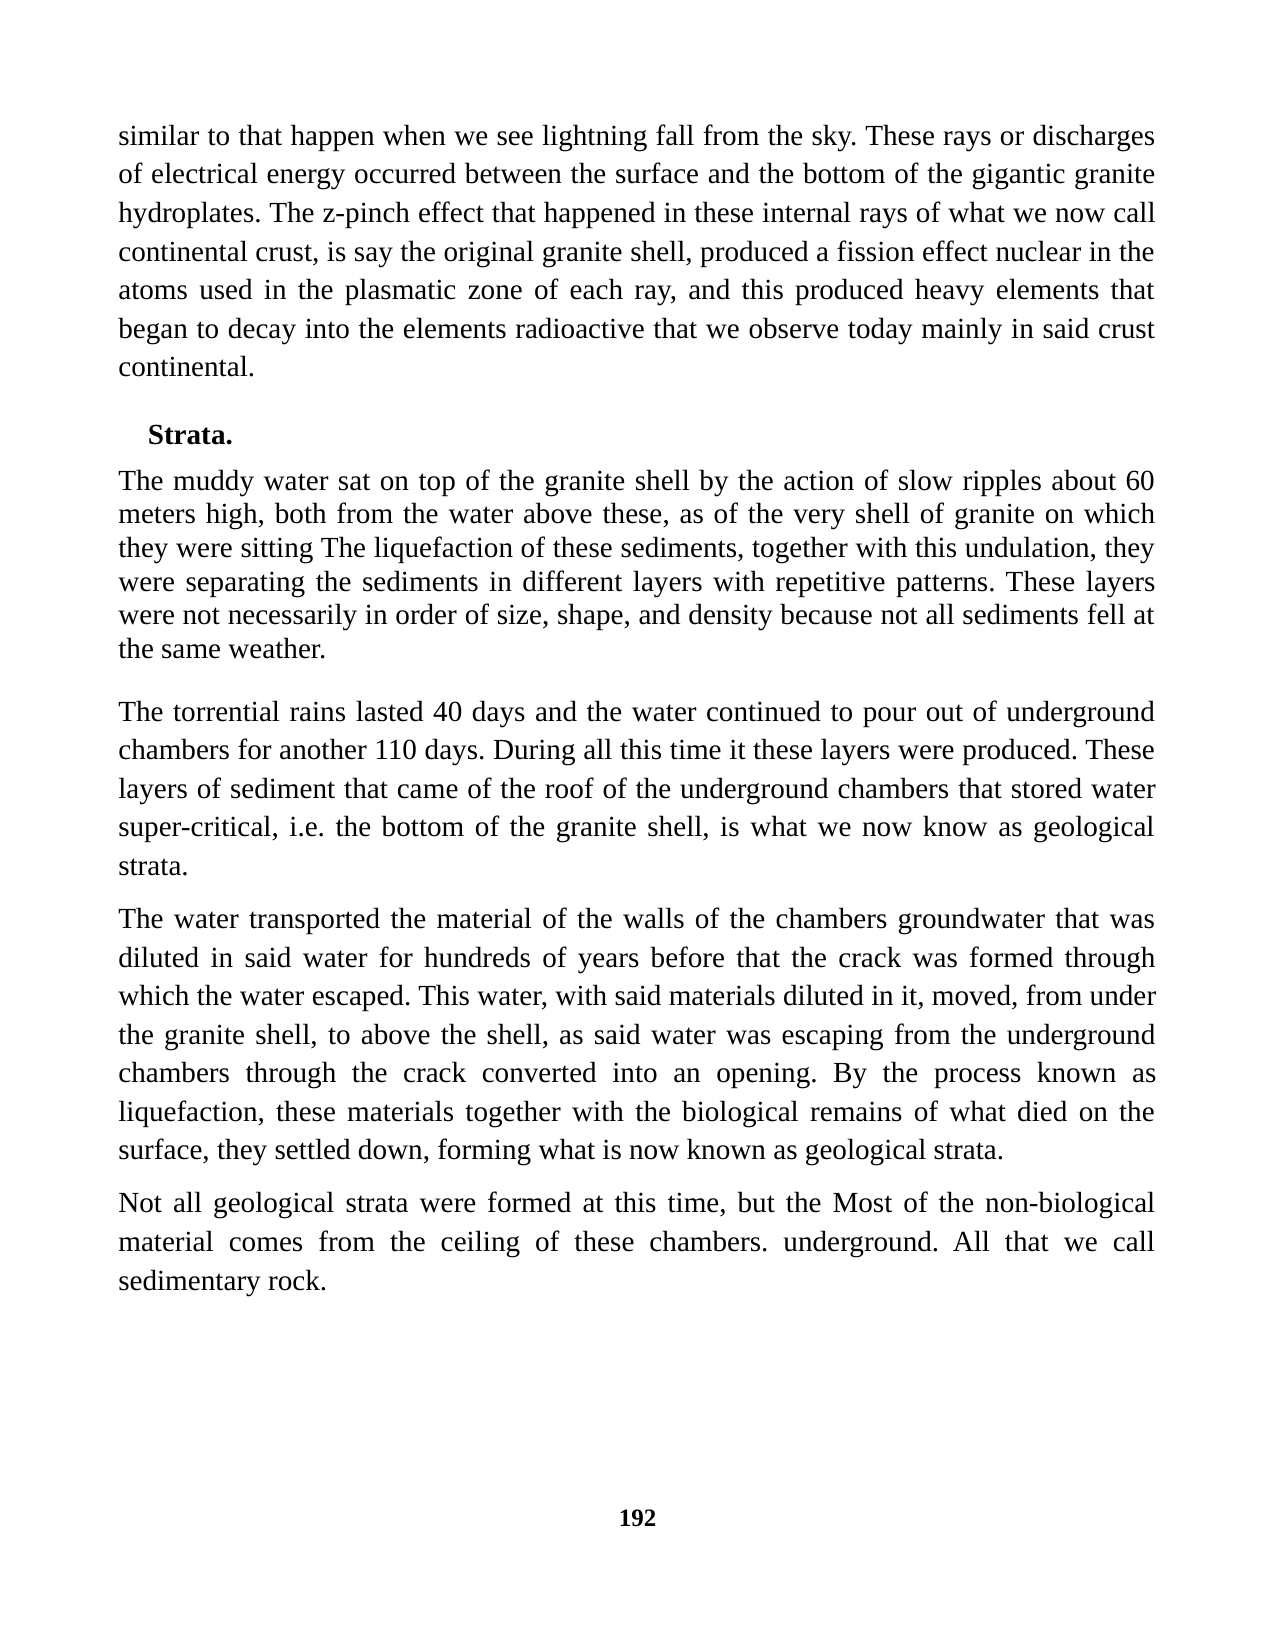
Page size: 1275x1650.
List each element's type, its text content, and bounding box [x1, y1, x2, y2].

text The water transported the material of the walls of the chambers groundwater that was diluted in said water for hundreds of years before that the crack was formed through which the water escaped. This water, with said materials diluted in it, moved, from under the granite shell, to above the shell, as said water was escaping from the underground chambers through the crack converted into an opening. By the process known as liquefaction, these materials together with the biological remains of what died on the surface, they settled down, forming what is now known as geological strata. [118, 901, 1157, 1166]
subtitle Strata. [148, 417, 1157, 451]
text The muddy water sat on top of the granite shell by the action of slow ripples about 60 meters high, both from the water above these, as of the very shell of granite on which they were sitting The liquefaction of these sediments, together with this undulation, they were separating the sediments in different layers with repetitive patterns. These layers were not necessarily in order of size, shape, and density because not all sediments fell at the same weather. [118, 463, 1157, 664]
text similar to that happen when we see lightning fall from the sky. These rays or discharges of electrical energy occurred between the surface and the bottom of the gigantic granite hydroplates. The z-pinch effect that happened in these internal rays of what we now call continental crust, is say the original granite shell, produced a fission effect nuclear in the atoms used in the plasmatic zone of each ray, and this produced heavy elements that began to decay into the elements radioactive that we observe today mainly in said crust continental. [118, 118, 1157, 383]
text Not all geological strata were formed at this time, but the Most of the non-biological material comes from the ceiling of these chambers. underground. All that we call sedimentary rock. [118, 1186, 1157, 1296]
text The torrential rains lasted 40 days and the water continued to pour out of underground chambers for another 110 days. During all this time it these layers were produced. These layers of sediment that came of the roof of the underground chambers that stored water super-critical, i.e. the bottom of the granite shell, is what we now know as geological strata. [118, 694, 1157, 882]
